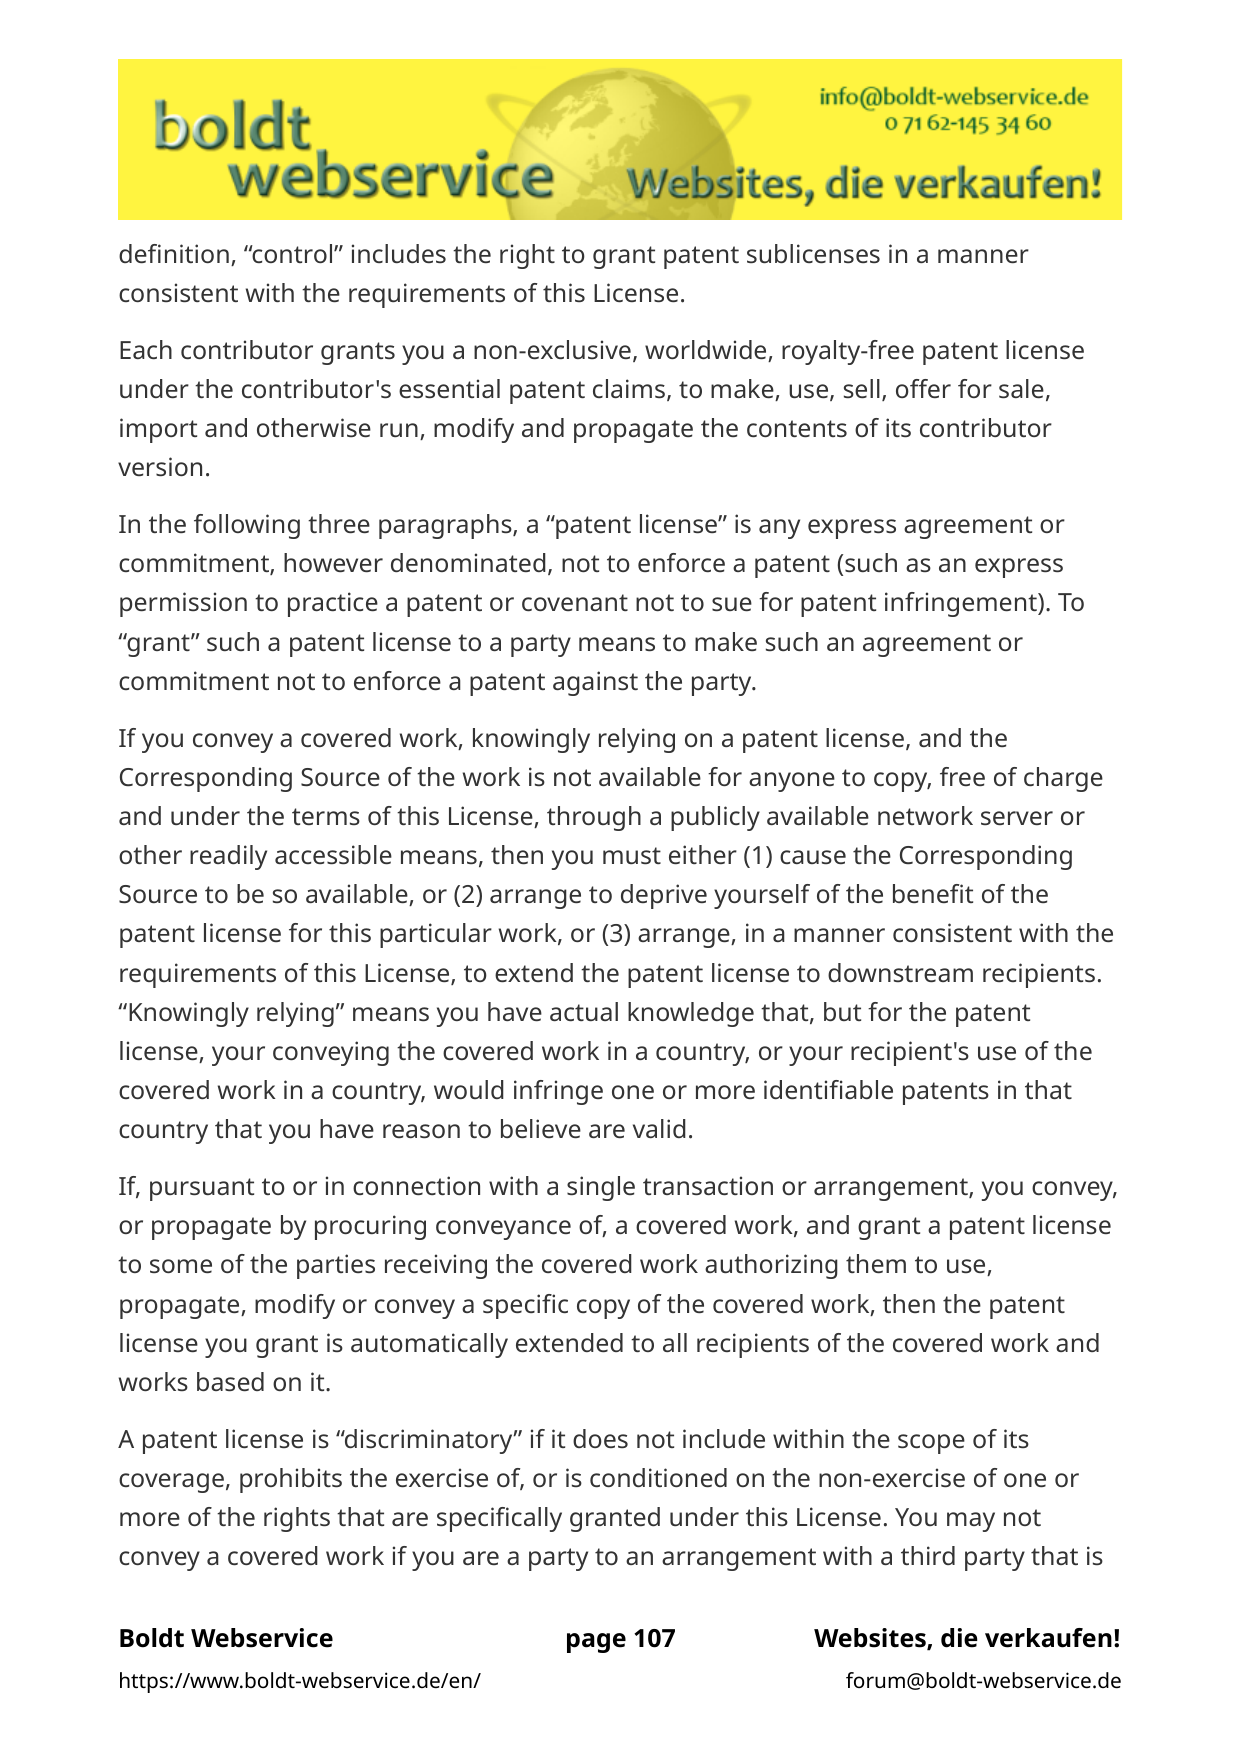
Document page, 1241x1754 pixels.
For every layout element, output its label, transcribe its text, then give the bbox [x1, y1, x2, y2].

text A patent license is “discriminatory” if it does not include within the scope of its coverage, prohibits the exercise of, or is conditioned on the non-exercise of one or more of the rights that are specifically granted under this License. You may not convey a covered work if you are a party to an arrangement with a third party that is [118, 1421, 1122, 1573]
text Each contributor grants you a non-exclusive, worldwide, royalty-free patent license under the contributor's essential patent claims, to make, use, sell, offer for sale, import and otherwise run, modify and propagate the contents of its contributor version. [118, 332, 1122, 484]
text If you convey a covered work, knowingly relying on a patent license, and the Corresponding Source of the work is not available for anyone to copy, free of charge and under the terms of this License, through a publicly available network server or other readily accessible means, then you must either (1) cause the Corresponding Source to be so available, or (2) arrange to deprive yourself of the benefit of the patent license for this particular work, or (3) arrange, in a manner consistent with the requirements of this License, to extend the patent license to downstream recipients. “Knowingly relying” means you have actual knowledge that, but for the patent license, your conveying the covered work in a country, or your recipient's use of the covered work in a country, would infringe one or more identifiable patents in that country that you have reason to believe are valid. [118, 720, 1122, 1146]
text If, pursuant to or in connection with a single transaction or arrangement, you convey, or propagate by procuring conveyance of, a covered work, and grant a patent license to some of the parties receiving the covered work authorizing them to use, propagate, modify or convey a specific copy of the covered work, then the patent license you grant is automatically extended to all recipients of the covered work and works based on it. [118, 1169, 1122, 1399]
picture [118, 59, 1123, 220]
text In the following three paragraphs, a “patent license” is any express agreement or commitment, however denominated, not to enforce a patent (such as an express permission to practice a patent or covenant not to sue for patent infringement). To “grant” such a patent license to a party means to make such an agreement or commitment not to enforce a patent against the party. [118, 507, 1122, 697]
text definition, “control” includes the right to grant patent sublicenses in a manner consistent with the requirements of this License. [118, 236, 1122, 309]
